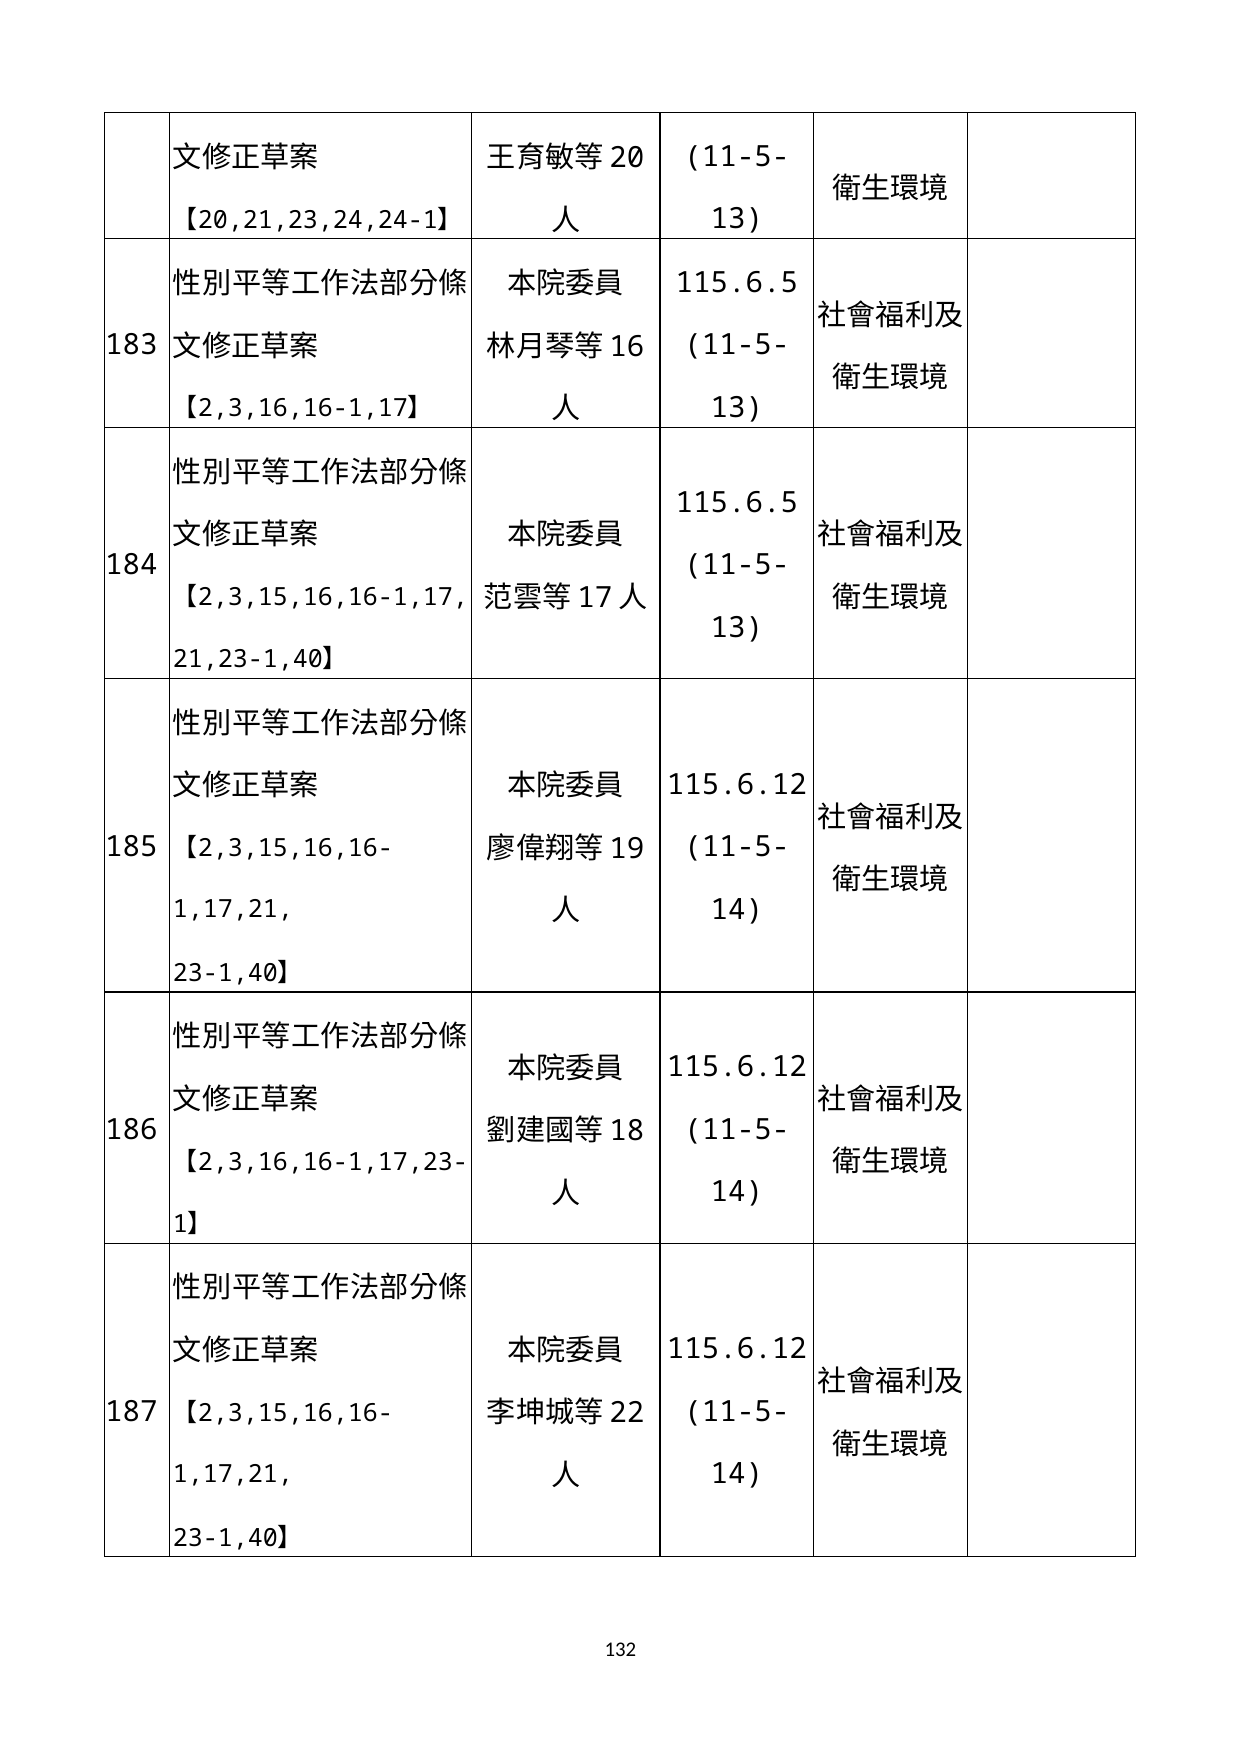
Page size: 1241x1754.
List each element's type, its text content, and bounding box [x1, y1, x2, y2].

table_cell 社會福利及衛生環境 [814, 1244, 967, 1556]
table_cell 性別平等工作法部分條文修正草案 【2,3,16,16-1,17】 [170, 239, 471, 427]
table_cell 本院委員 廖偉翔等19人 [472, 679, 659, 991]
table_cell 性別平等工作法部分條文修正草案 【2,3,15,16,16-1,17,21, 23-1,40】 [170, 1244, 471, 1556]
table_cell [968, 1244, 1135, 1556]
table_cell [105, 993, 169, 1242]
table_cell 社會福利及衛生環境 [814, 993, 967, 1242]
table_cell 文修正草案 【20,21,23,24,24-1】 [170, 113, 471, 238]
table_cell 115.6.12 (11-5-14) [661, 679, 813, 991]
table_cell 115.6.12 (11-5-14) [661, 1244, 813, 1556]
table_cell 性別平等工作法部分條文修正草案 【2,3,15,16,16-1,17, 21,23-1,40】 [170, 428, 471, 678]
table_cell 115.6.5 (11-5-13) [661, 239, 813, 427]
table_cell 社會福利及衛生環境 [814, 428, 967, 678]
table_cell [105, 239, 169, 427]
table_cell 性別平等工作法部分條文修正草案 【2,3,16,16-1,17,23-1】 [170, 993, 471, 1242]
table_cell [105, 428, 169, 678]
table_cell 本院委員 范雲等17人 [472, 428, 659, 678]
table_cell 本院委員 劉建國等18人 [472, 993, 659, 1242]
table_cell [968, 679, 1135, 991]
table_cell [968, 428, 1135, 678]
table_cell 社會福利及衛生環境 [814, 239, 967, 427]
table_cell 衛生環境 [814, 113, 967, 238]
table_cell [105, 113, 169, 238]
table_cell (11-5-13) [661, 113, 813, 238]
table_cell 性別平等工作法部分條文修正草案 【2,3,15,16,16-1,17,21, 23-1,40】 [170, 679, 471, 991]
table_cell 社會福利及衛生環境 [814, 679, 967, 991]
table_cell 115.6.5 (11-5-13) [661, 428, 813, 678]
table_cell [105, 679, 169, 991]
table_cell 本院委員 林月琴等16人 [472, 239, 659, 427]
table_cell 115.6.12 (11-5-14) [661, 993, 813, 1242]
table_cell 王育敏等20人 [472, 113, 659, 238]
table_cell 本院委員 李坤城等22人 [472, 1244, 659, 1556]
table_cell [968, 239, 1135, 427]
table_cell [105, 1244, 169, 1556]
table_cell [968, 113, 1135, 238]
table_cell [968, 993, 1135, 1242]
